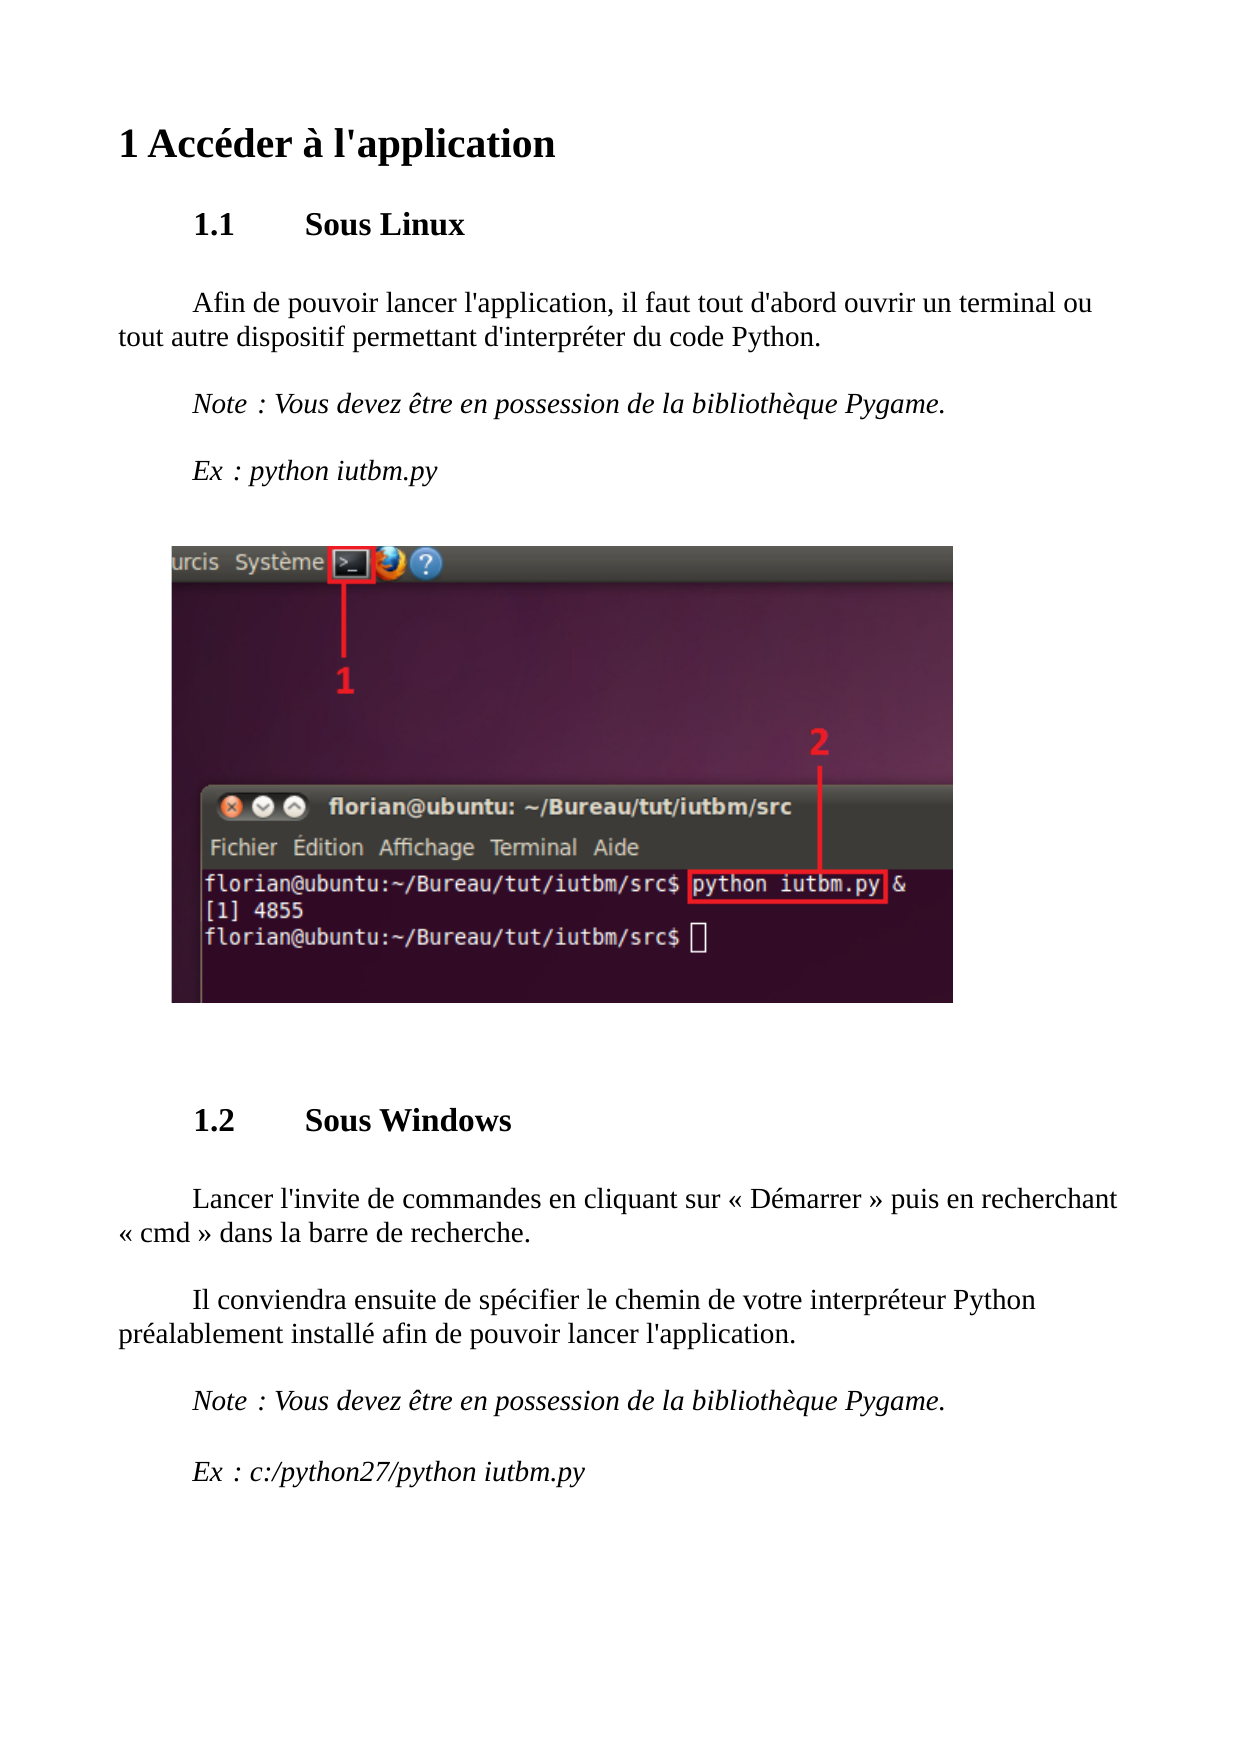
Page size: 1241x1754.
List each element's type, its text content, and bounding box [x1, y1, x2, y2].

text Il conviendra ensuite de spécifier le chemin de votre interpréteur Python préalablement installé afin de pouvoir lancer l'application. [118, 1282, 1122, 1349]
text Ex : c:/python27/python iutbm.py [118, 1450, 1122, 1488]
picture [171, 546, 953, 1003]
text Afin de pouvoir lancer l'application, il faut tout d'abord ouvrir un terminal ou tout autre dispositif permettant d'interpréter du code Python. [118, 281, 1122, 353]
text Note : Vous devez être en possession de la bibliothèque Pygame. [118, 1383, 1122, 1417]
list Sous Windows [193, 1100, 1122, 1139]
text 1 Accéder à l'application [118, 118, 1122, 166]
text Note : Vous devez être en possession de la bibliothèque Pygame. [118, 386, 1122, 420]
text Lancer l'invite de commandes en cliquant sur « Démarrer » puis en recherchant « cmd » dans la barre de recherche. [118, 1177, 1122, 1249]
text Ex : python iutbm.py [118, 453, 1122, 487]
list Sous Linux [193, 204, 1122, 243]
